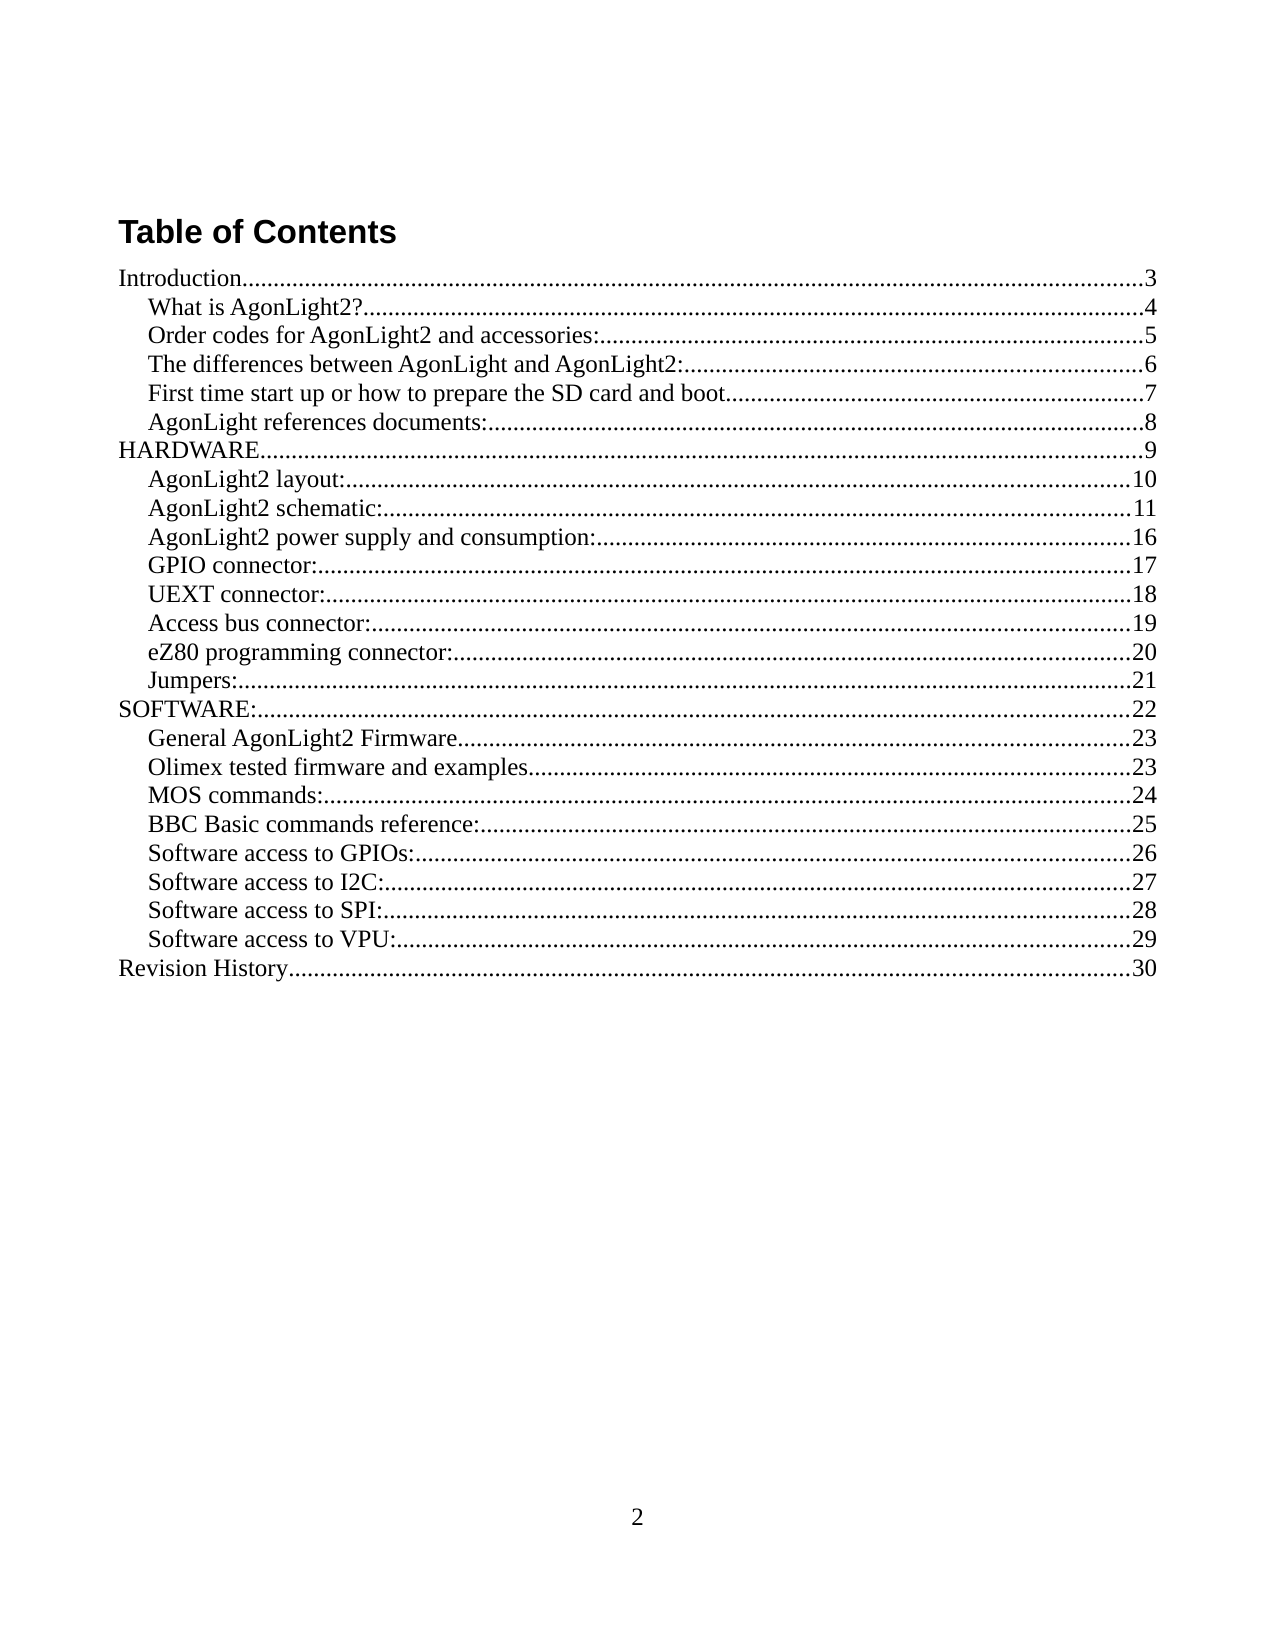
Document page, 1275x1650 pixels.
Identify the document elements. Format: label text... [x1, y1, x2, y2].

text SOFTWARE: 22 [118, 694, 1157, 723]
text GPIO connector: 17 [148, 550, 1157, 579]
subtitle Table of Contents [118, 212, 1157, 250]
text Software access to I2C: 27 [148, 867, 1157, 895]
text Revision History 30 [118, 953, 1157, 982]
text The differences between AgonLight and AgonLight2: 6 [148, 349, 1157, 378]
text Software access to VPU: 29 [148, 924, 1157, 953]
text eZ80 programming connector: 20 [148, 637, 1157, 665]
text What is AgonLight2? 4 [148, 292, 1157, 320]
text AgonLight2 layout: 10 [148, 464, 1157, 493]
text Access bus connector: 19 [148, 608, 1157, 637]
text Olimex tested firmware and examples 23 [148, 752, 1157, 780]
text Software access to GPIOs: 26 [148, 838, 1157, 867]
text Jumpers: 21 [148, 665, 1157, 694]
text Order codes for AgonLight2 and accessories: 5 [148, 320, 1157, 349]
text UEXT connector: 18 [148, 579, 1157, 608]
text General AgonLight2 Firmware 23 [148, 723, 1157, 752]
text Introduction 3 [118, 263, 1157, 292]
text BBC Basic commands reference: 25 [148, 809, 1157, 838]
text AgonLight references documents: 8 [148, 407, 1157, 435]
text AgonLight2 power supply and consumption: 16 [148, 522, 1157, 550]
text AgonLight2 schematic: 11 [148, 493, 1157, 522]
text MOS commands: 24 [148, 780, 1157, 809]
text Software access to SPI: 28 [148, 895, 1157, 924]
text First time start up or how to prepare the SD card and boot 7 [148, 378, 1157, 407]
text HARDWARE 9 [118, 435, 1157, 464]
